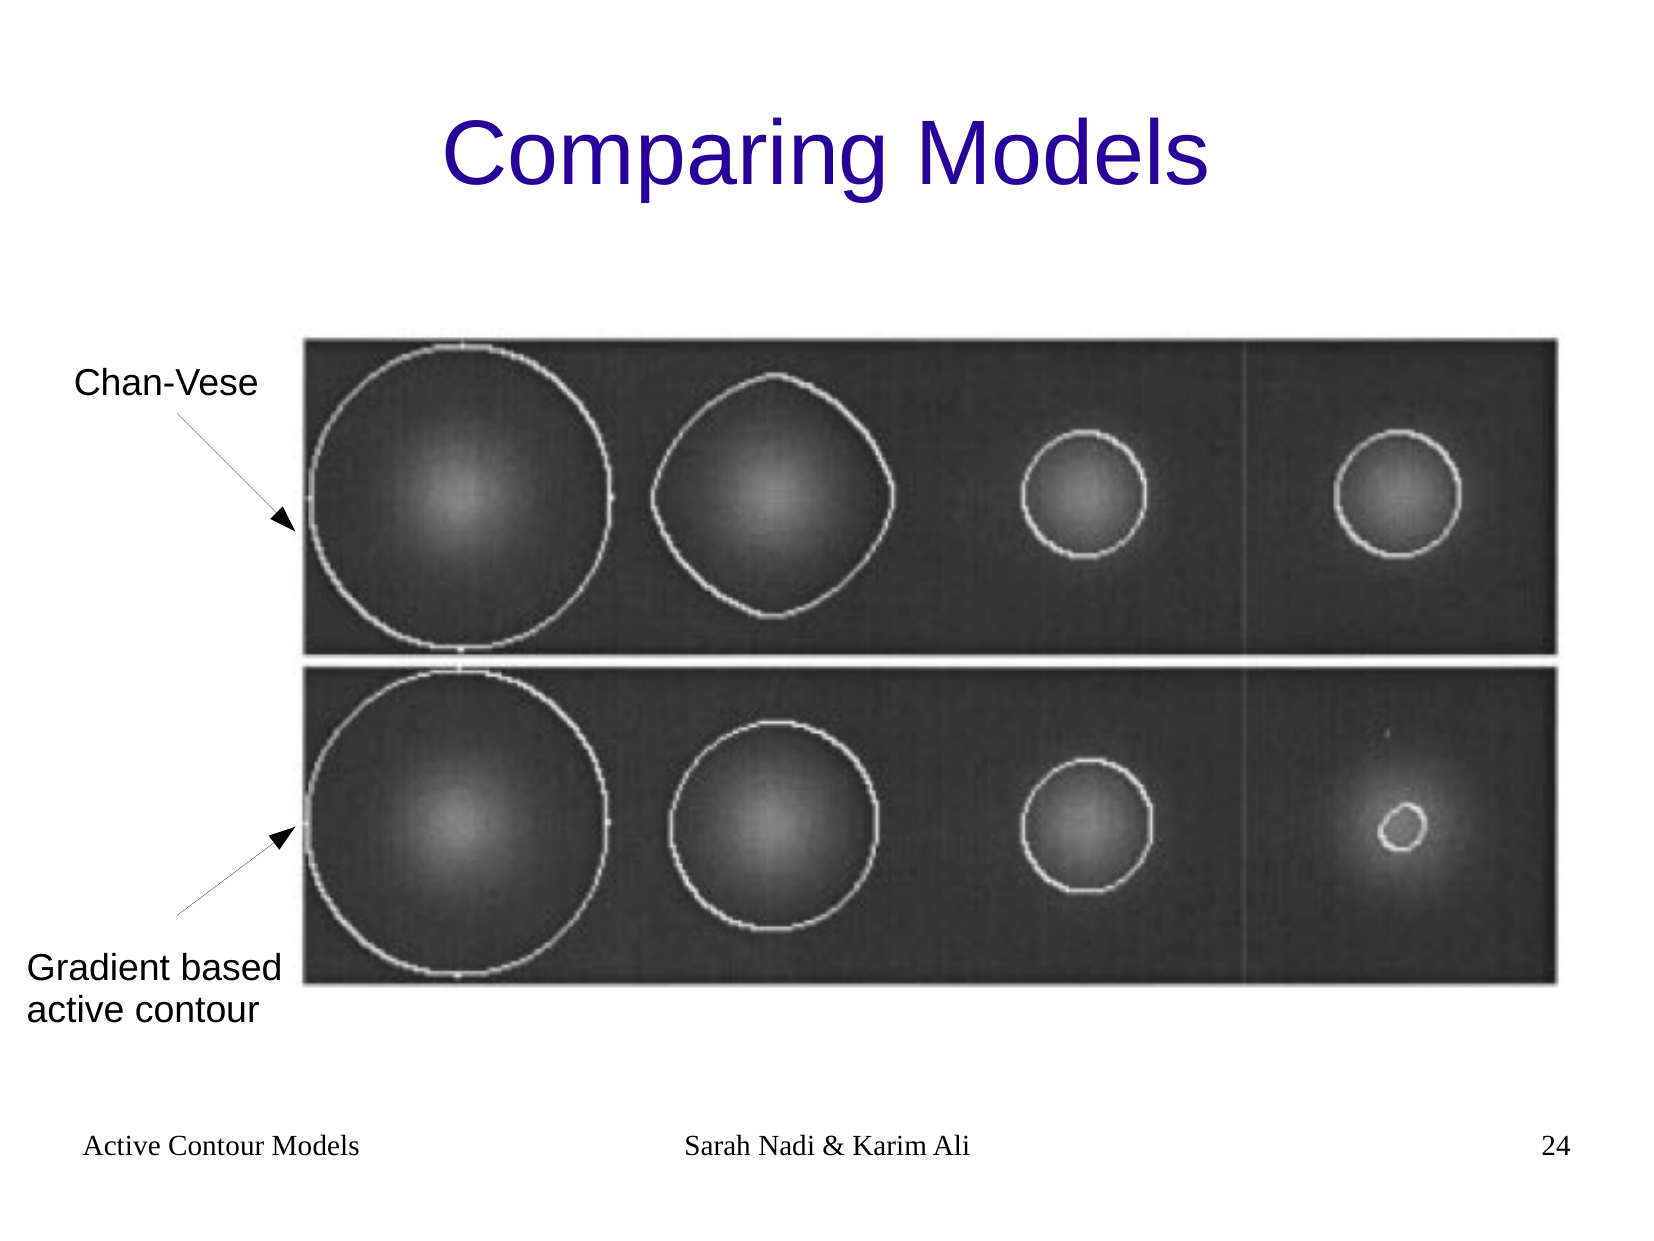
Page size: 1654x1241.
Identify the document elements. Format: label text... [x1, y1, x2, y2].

title Comparing Models [82, 56, 1571, 250]
text_box Gradient based active contour [11, 938, 308, 1038]
picture [289, 324, 1573, 1004]
text_box Chan-Vese [59, 354, 274, 412]
